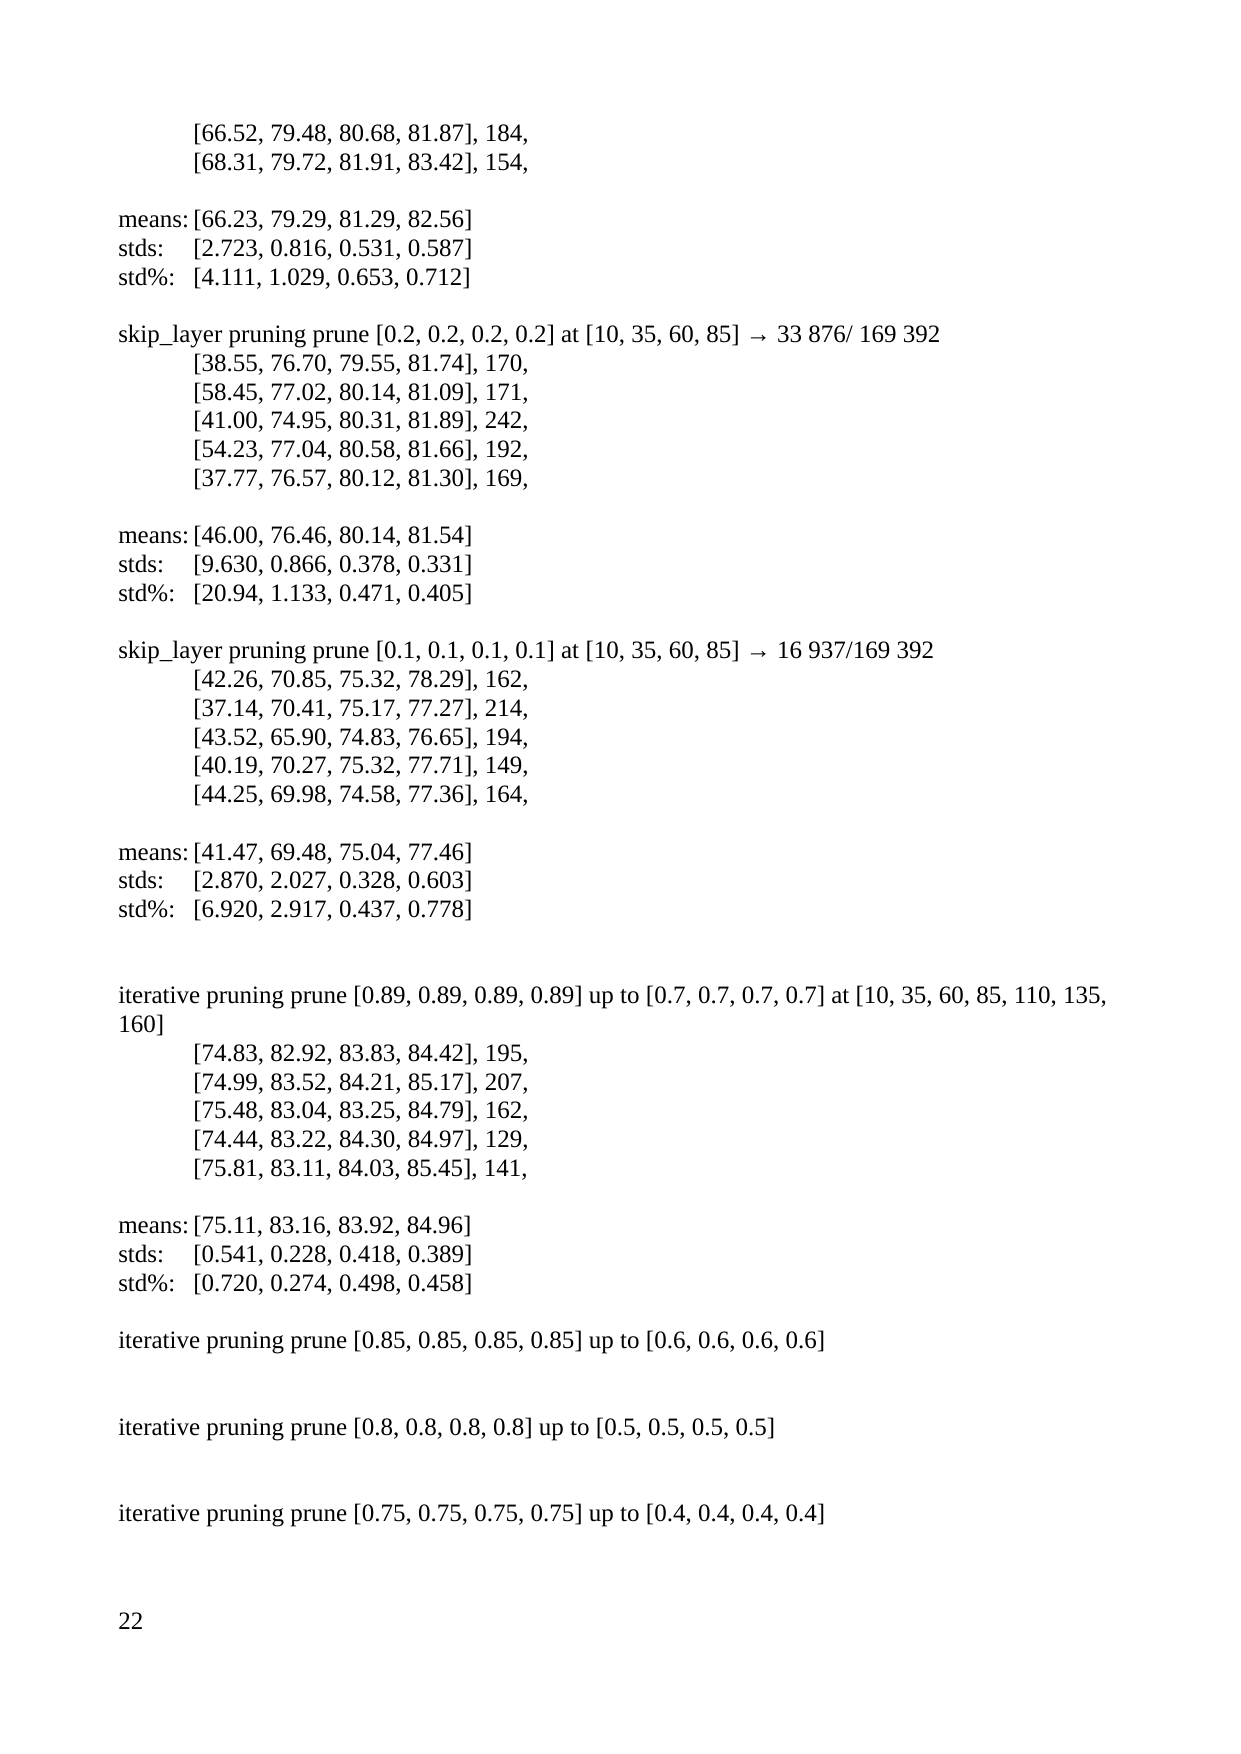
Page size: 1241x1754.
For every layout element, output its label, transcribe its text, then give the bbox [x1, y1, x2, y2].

text [74.83, 82.92, 83.83, 84.42], 195, [118, 1038, 1122, 1067]
text [58.45, 77.02, 80.14, 81.09], 171, [118, 377, 1122, 406]
text std%: [20.94, 1.133, 0.471, 0.405] [118, 578, 1122, 607]
text [41.00, 74.95, 80.31, 81.89], 242, [118, 406, 1122, 434]
text stds: [9.630, 0.866, 0.378, 0.331] [118, 549, 1122, 578]
text iterative pruning prune [0.89, 0.89, 0.89, 0.89] up to [0.7, 0.7, 0.7, 0.7] at [10, 35, 60, 85, 110, 135, 160] [118, 981, 1122, 1038]
text [75.81, 83.11, 84.03, 85.45], 141, [118, 1153, 1122, 1182]
text iterative pruning prune [0.85, 0.85, 0.85, 0.85] up to [0.6, 0.6, 0.6, 0.6] [118, 1326, 1122, 1354]
text skip_layer pruning prune [0.1, 0.1, 0.1, 0.1] at [10, 35, 60, 85] → 16 937/169 392 [118, 636, 1122, 664]
text means: [46.00, 76.46, 80.14, 81.54] [118, 521, 1122, 549]
text iterative pruning prune [0.75, 0.75, 0.75, 0.75] up to [0.4, 0.4, 0.4, 0.4] [118, 1498, 1122, 1527]
text [42.26, 70.85, 75.32, 78.29], 162, [118, 664, 1122, 693]
text [40.19, 70.27, 75.32, 77.71], 149, [118, 751, 1122, 779]
text [74.44, 83.22, 84.30, 84.97], 129, [118, 1124, 1122, 1153]
text [75.48, 83.04, 83.25, 84.79], 162, [118, 1096, 1122, 1124]
text [44.25, 69.98, 74.58, 77.36], 164, [118, 779, 1122, 808]
text iterative pruning prune [0.8, 0.8, 0.8, 0.8] up to [0.5, 0.5, 0.5, 0.5] [118, 1412, 1122, 1441]
text [68.31, 79.72, 81.91, 83.42], 154, [118, 147, 1122, 176]
text std%: [4.111, 1.029, 0.653, 0.712] [118, 262, 1122, 291]
text [66.52, 79.48, 80.68, 81.87], 184, [118, 118, 1122, 147]
text [37.14, 70.41, 75.17, 77.27], 214, [118, 693, 1122, 722]
text [74.99, 83.52, 84.21, 85.17], 207, [118, 1067, 1122, 1096]
text skip_layer pruning prune [0.2, 0.2, 0.2, 0.2] at [10, 35, 60, 85] → 33 876/ 169 392 [118, 319, 1122, 348]
text std%: [0.720, 0.274, 0.498, 0.458] [118, 1268, 1122, 1297]
text std%: [6.920, 2.917, 0.437, 0.778] [118, 894, 1122, 923]
text means: [75.11, 83.16, 83.92, 84.96] [118, 1211, 1122, 1239]
text stds: [0.541, 0.228, 0.418, 0.389] [118, 1239, 1122, 1268]
text [54.23, 77.04, 80.58, 81.66], 192, [118, 434, 1122, 463]
text stds: [2.723, 0.816, 0.531, 0.587] [118, 233, 1122, 262]
text [43.52, 65.90, 74.83, 76.65], 194, [118, 722, 1122, 751]
text means: [66.23, 79.29, 81.29, 82.56] [118, 204, 1122, 233]
text means: [41.47, 69.48, 75.04, 77.46] [118, 837, 1122, 866]
text stds: [2.870, 2.027, 0.328, 0.603] [118, 866, 1122, 894]
text [38.55, 76.70, 79.55, 81.74], 170, [118, 348, 1122, 377]
text [37.77, 76.57, 80.12, 81.30], 169, [118, 463, 1122, 492]
